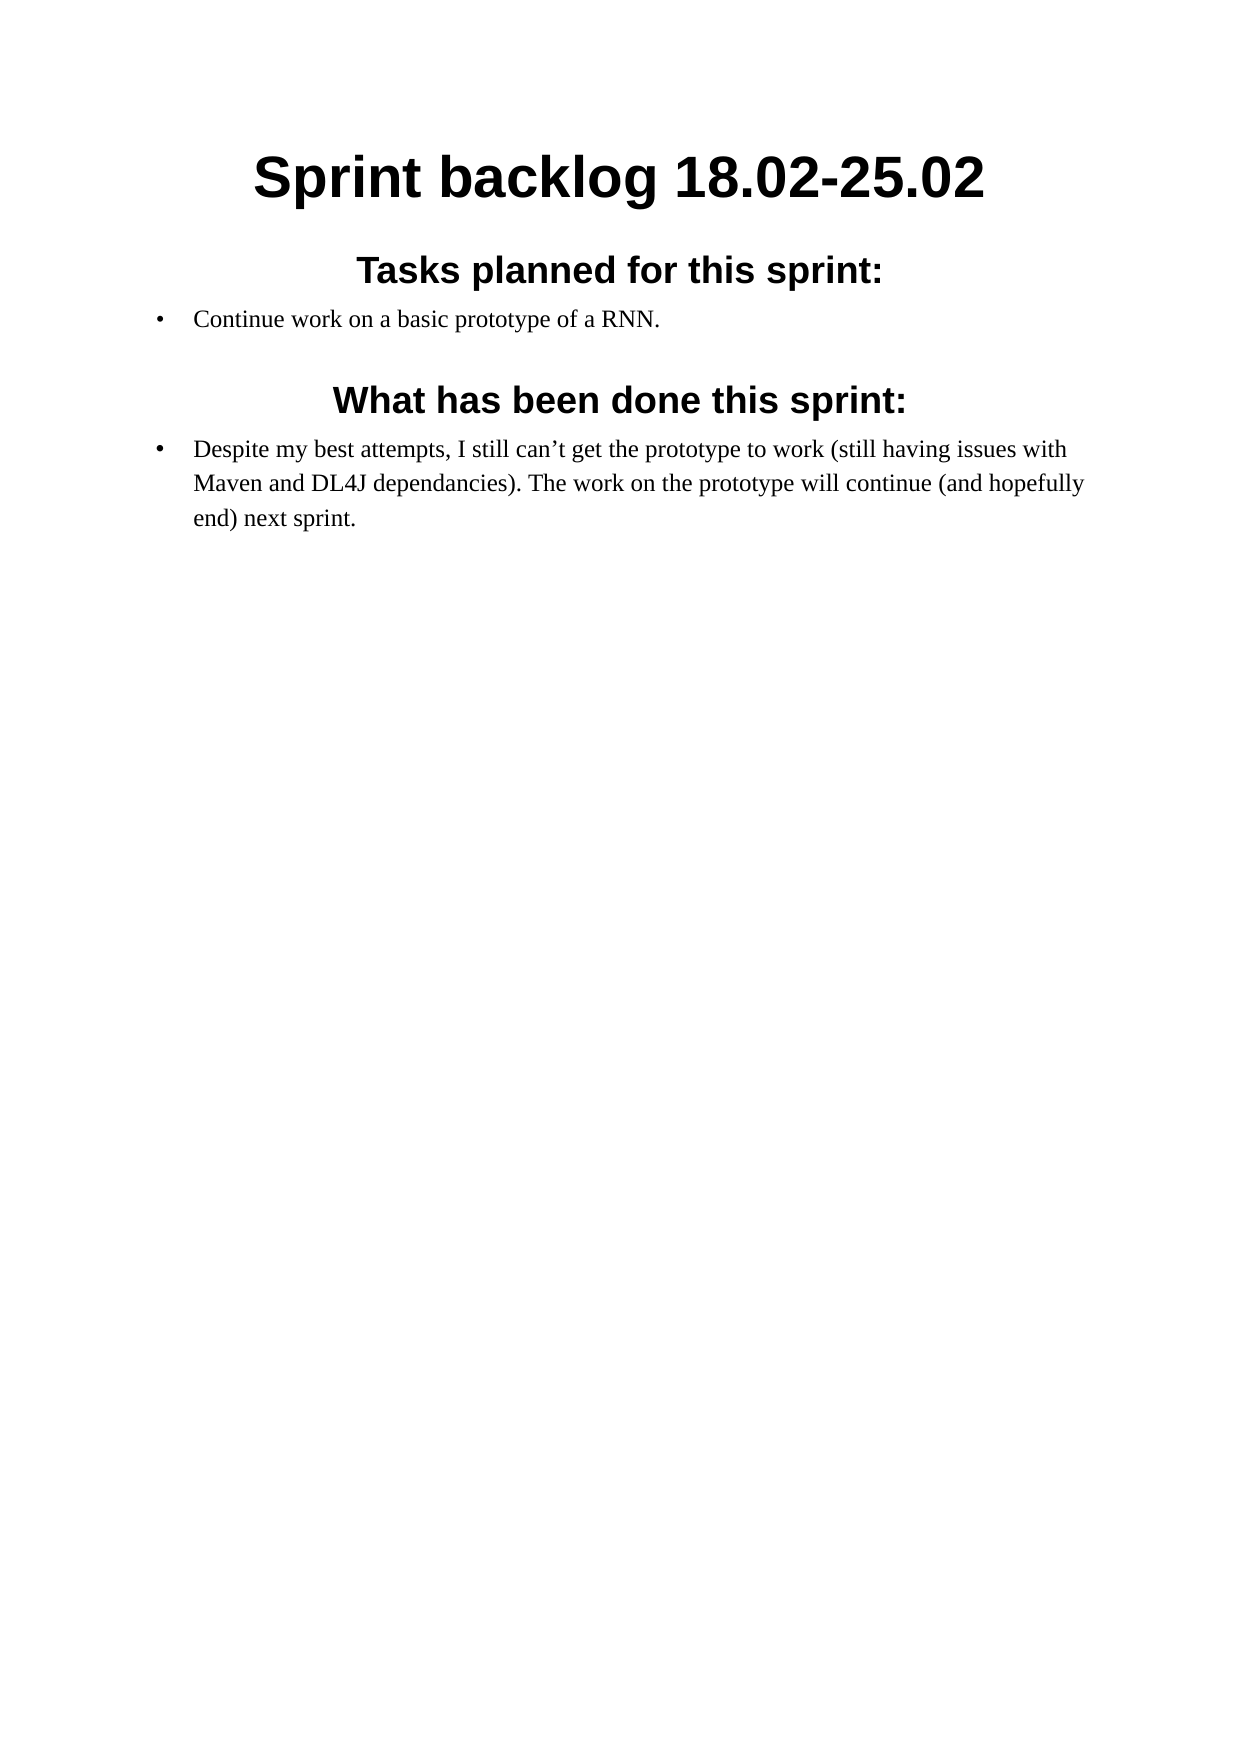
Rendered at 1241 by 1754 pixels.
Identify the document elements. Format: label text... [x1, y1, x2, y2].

subtitle What has been done this sprint: [118, 378, 1122, 422]
list Continue work on a basic prototype of a RNN. [156, 304, 1122, 333]
title Sprint backlog 18.02-25.02 [118, 143, 1122, 210]
list Despite my best attempts, I still can’t get the prototype to work (still having issues with Maven and DL4J dependancies). The work on the prototype will continue (and hopefully end) next sprint. [156, 434, 1122, 532]
subtitle Tasks planned for this sprint: [118, 248, 1122, 291]
